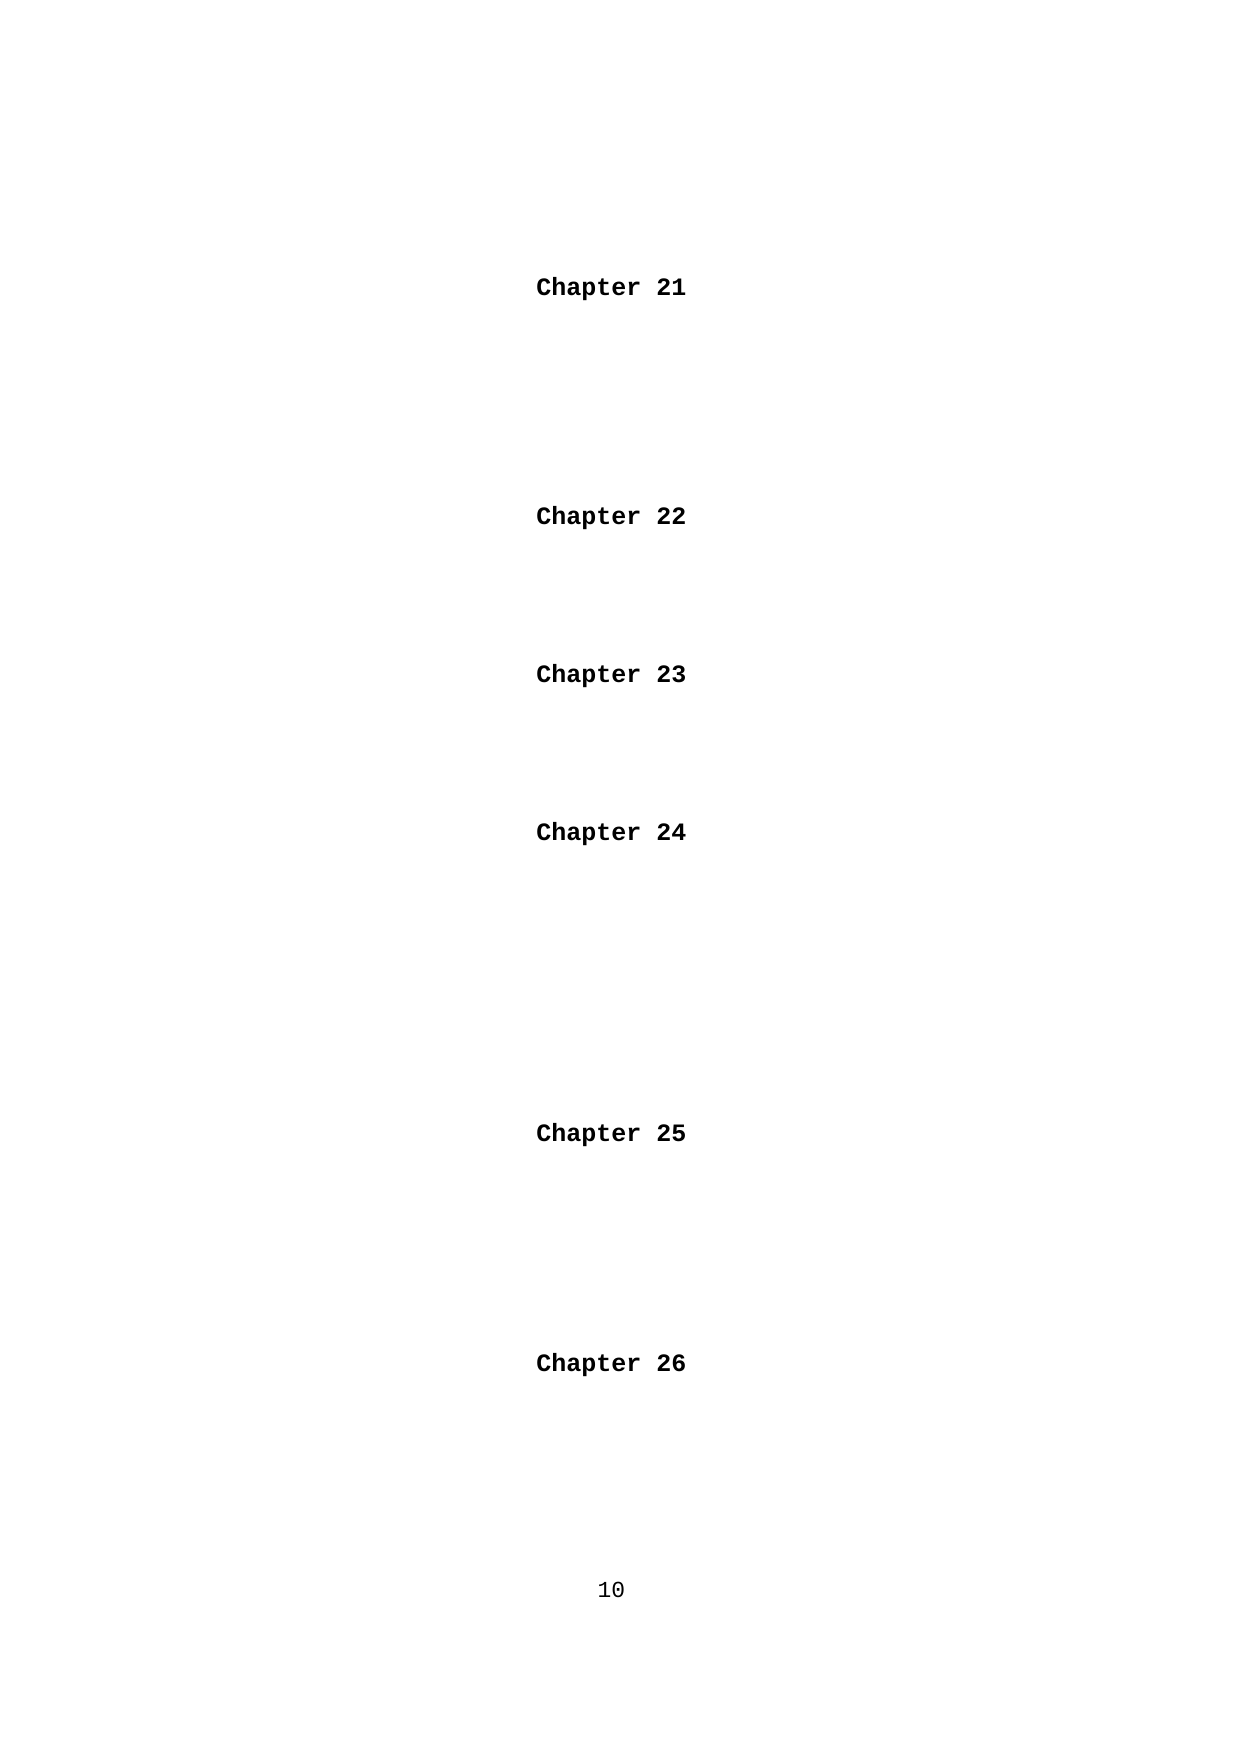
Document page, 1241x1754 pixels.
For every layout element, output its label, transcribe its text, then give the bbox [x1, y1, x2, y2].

subtitle Chapter 26 [159, 1337, 1063, 1380]
subtitle Chapter 23 [159, 648, 1063, 691]
subtitle Chapter 22 [159, 490, 1063, 533]
subtitle Chapter 21 [159, 261, 1063, 304]
subtitle Chapter 25 [159, 1107, 1063, 1150]
subtitle Chapter 24 [159, 806, 1063, 849]
